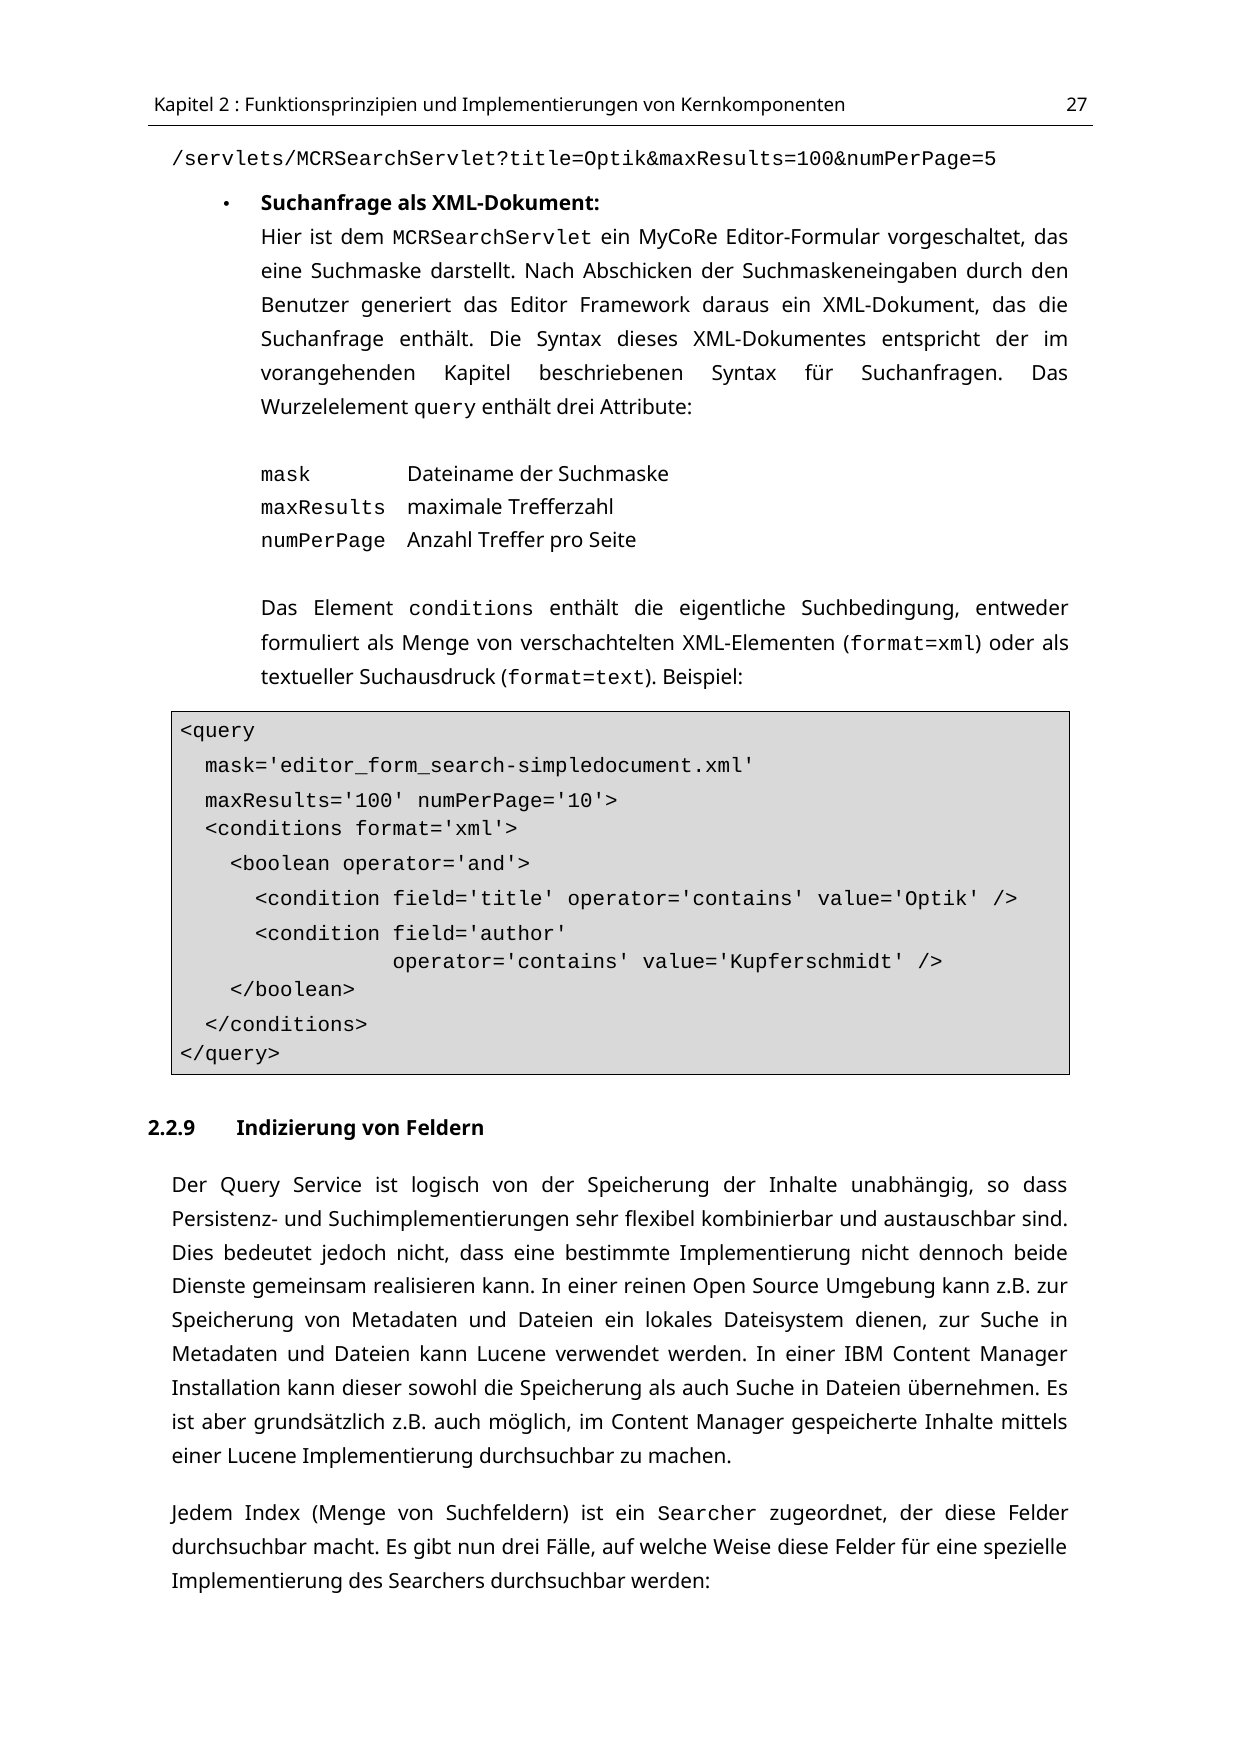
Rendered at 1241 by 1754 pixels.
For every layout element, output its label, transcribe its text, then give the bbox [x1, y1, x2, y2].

text Der Query Service ist logisch von der Speicherung der Inhalte unabhängig, so dass Persistenz- und Suchimplementierungen sehr flexibel kombinierbar und austauschbar sind. Dies bedeutet jedoch nicht, dass eine bestimmte Implementierung nicht dennoch beide Dienste gemeinsam realisieren kann. In einer reinen Open Source Umgebung kann z.B. zur Speicherung von Metadaten und Dateien ein lokales Dateisystem dienen, zur Suche in Metadaten und Dateien kann Lucene verwendet werden. In einer IBM Content Manager Installation kann dieser sowohl die Speicherung als auch Suche in Dateien übernehmen. Es ist aber grundsätzlich z.B. auch möglich, im Content Manager gespeicherte Inhalte mittels einer Lucene Implementierung durchsuchbar zu machen. [171, 1170, 1069, 1469]
text <query [172, 712, 1069, 743]
text </conditions> </query> [172, 1006, 1069, 1074]
text mask='editor_form_search-simpledocument.xml' [172, 746, 1069, 778]
text /servlets/MCRSearchServlet?title=Optik&maxResults=100&numPerPage=5 [171, 148, 1069, 171]
list Suchanfrage als XML-Dokument: Hier ist dem MCRSearchServlet ein MyCoRe Editor-Formular vorgeschaltet, das eine Suchmaske darstellt. Nach Abschicken der Suchmaskeneingaben durch den Benutzer generiert das Editor Framework daraus ein XML-Dokument, das die Suchanfrage enthält. Die Syntax dieses XML-Dokumentes entspricht der im vorangehenden Kapitel beschriebenen Syntax für Suchanfragen. Das Wurzelelement query enthält drei Attribute: mask Dateiname der Suchmaske maxResults maximale Trefferzahl numPerPage Anzahl Treffer pro Seite Das Element conditions enthält die eigentliche Suchbedingung, entweder formuliert als Menge von verschachtelten XML-Elementen (format=xml) oder als textueller Suchausdruck (format=text). Beispiel: [185, 188, 1069, 690]
subtitle Indizierung von Feldern [148, 1113, 1092, 1141]
text maxResults='100' numPerPage='10'> <conditions format='xml'> [172, 781, 1069, 842]
text Jedem Index (Menge von Suchfeldern) ist ein Searcher zugeordnet, der diese Felder durchsuchbar macht. Es gibt nun drei Fälle, auf welche Weise diese Felder für eine spezielle Implementierung des Searchers durchsuchbar werden: [171, 1498, 1069, 1594]
text <boolean operator='and'> [172, 845, 1069, 877]
text <condition field='author' operator='contains' value='Kupferschmidt' /> </boolean> [172, 915, 1069, 1003]
text <condition field='title' operator='contains' value='Optik' /> [172, 880, 1069, 912]
